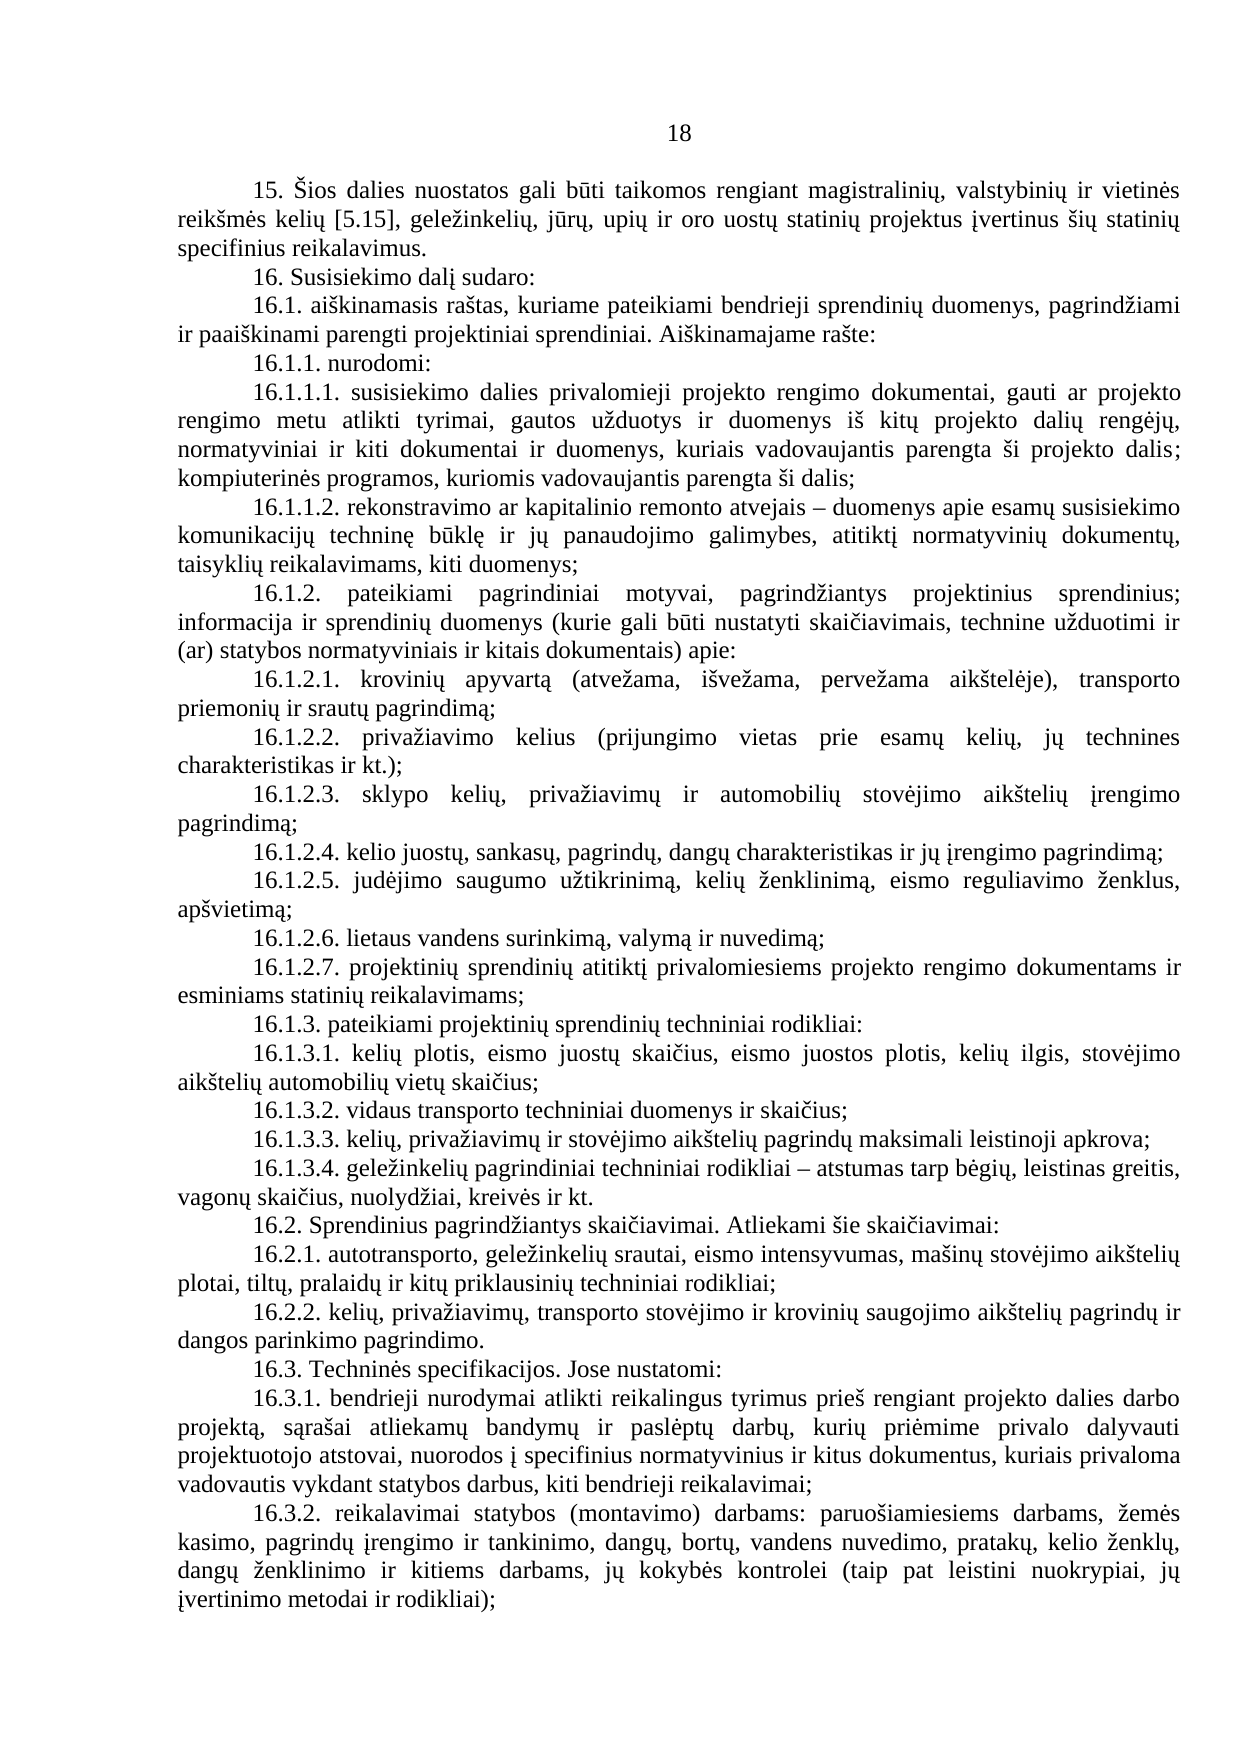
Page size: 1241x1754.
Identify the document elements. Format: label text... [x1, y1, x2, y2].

text 16.2.2. kelių, privažiavimų, transporto stovėjimo ir krovinių saugojimo aikštelių pagrindų ir dangos parinkimo pagrindimo. [177, 1297, 1181, 1354]
text 16.1.2.4. kelio juostų, sankasų, pagrindų, dangų charakteristikas ir jų įrengimo pagrindimą; [177, 837, 1181, 866]
text 16.3. Techninės specifikacijos. Jose nustatomi: [177, 1354, 1181, 1383]
text 15. Šios dalies nuostatos gali būti taikomos rengiant magistralinių, valstybinių ir vietinės reikšmės kelių [5.15], geležinkelių, jūrų, upių ir oro uostų statinių projektus įvertinus šių statinių specifinius reikalavimus. [177, 176, 1181, 262]
text 16.1.2.3. sklypo kelių, privažiavimų ir automobilių stovėjimo aikštelių įrengimo pagrindimą; [177, 779, 1181, 837]
text 16.2.1. autotransporto, geležinkelių srautai, eismo intensyvumas, mašinų stovėjimo aikštelių plotai, tiltų, pralaidų ir kitų priklausinių techniniai rodikliai; [177, 1239, 1181, 1297]
text 16.1.2. pateikiami pagrindiniai motyvai, pagrindžiantys projektinius sprendinius; informacija ir sprendinių duomenys (kurie gali būti nustatyti skaičiavimais, technine užduotimi ir (ar) statybos normatyviniais ir kitais dokumentais) apie: [177, 578, 1181, 664]
text 16.1.2.6. lietaus vandens surinkimą, valymą ir nuvedimą; [177, 923, 1181, 952]
text 16.1.2.1. krovinių apyvartą (atvežama, išvežama, pervežama aikštelėje), transporto priemonių ir srautų pagrindimą; [177, 664, 1181, 722]
text 16.1.2.2. privažiavimo kelius (prijungimo vietas prie esamų kelių, jų technines charakteristikas ir kt.); [177, 722, 1181, 779]
text 16.1.3.4. geležinkelių pagrindiniai techniniai rodikliai – atstumas tarp bėgių, leistinas greitis, vagonų skaičius, nuolydžiai, kreivės ir kt. [177, 1153, 1181, 1211]
text 16.1.3.2. vidaus transporto techniniai duomenys ir skaičius; [177, 1096, 1181, 1124]
text 16.1.3. pateikiami projektinių sprendinių techniniai rodikliai: [177, 1009, 1181, 1038]
text 16.1.1.2. rekonstravimo ar kapitalinio remonto atvejais – duomenys apie esamų susisiekimo komunikacijų techninę būklę ir jų panaudojimo galimybes, atitiktį normatyvinių dokumentų, taisyklių reikalavimams, kiti duomenys; [177, 492, 1181, 578]
text 16.3.1. bendrieji nurodymai atlikti reikalingus tyrimus prieš rengiant projekto dalies darbo projektą, sąrašai atliekamų bandymų ir paslėptų darbų, kurių priėmime privalo dalyvauti projektuotojo atstovai, nuorodos į specifinius normatyvinius ir kitus dokumentus, kuriais privaloma vadovautis vykdant statybos darbus, kiti bendrieji reikalavimai; [177, 1383, 1181, 1498]
text 16.1. aiškinamasis raštas, kuriame pateikiami bendrieji sprendinių duomenys, pagrindžiami ir paaiškinami parengti projektiniai sprendiniai. Aiškinamajame rašte: [177, 291, 1181, 348]
text 16. Susisiekimo dalį sudaro: [177, 262, 1181, 291]
text 16.3.2. reikalavimai statybos (montavimo) darbams: paruošiamiesiems darbams, žemės kasimo, pagrindų įrengimo ir tankinimo, dangų, bortų, vandens nuvedimo, pratakų, kelio ženklų, dangų ženklinimo ir kitiems darbams, jų kokybės kontrolei (taip pat leistini nuokrypiai, jų įvertinimo metodai ir rodikliai); [177, 1498, 1181, 1613]
text 16.1.2.7. projektinių sprendinių atitiktį privalomiesiems projekto rengimo dokumentams ir esminiams statinių reikalavimams; [177, 952, 1181, 1009]
text 16.1.3.3. kelių, privažiavimų ir stovėjimo aikštelių pagrindų maksimali leistinoji apkrova; [177, 1124, 1181, 1153]
text 16.1.2.5. judėjimo saugumo užtikrinimą, kelių ženklinimą, eismo reguliavimo ženklus, apšvietimą; [177, 866, 1181, 923]
text 16.2. Sprendinius pagrindžiantys skaičiavimai. Atliekami šie skaičiavimai: [177, 1211, 1181, 1239]
text 16.1.1.1. susisiekimo dalies privalomieji projekto rengimo dokumentai, gauti ar projekto rengimo metu atlikti tyrimai, gautos užduotys ir duomenys iš kitų projekto dalių rengėjų, normatyviniai ir kiti dokumentai ir duomenys, kuriais vadovaujantis parengta ši projekto dalis; kompiuterinės programos, kuriomis vadovaujantis parengta ši dalis; [177, 377, 1181, 492]
text 16.1.1. nurodomi: [177, 348, 1181, 377]
text 16.1.3.1. kelių plotis, eismo juostų skaičius, eismo juostos plotis, kelių ilgis, stovėjimo aikštelių automobilių vietų skaičius; [177, 1038, 1181, 1096]
